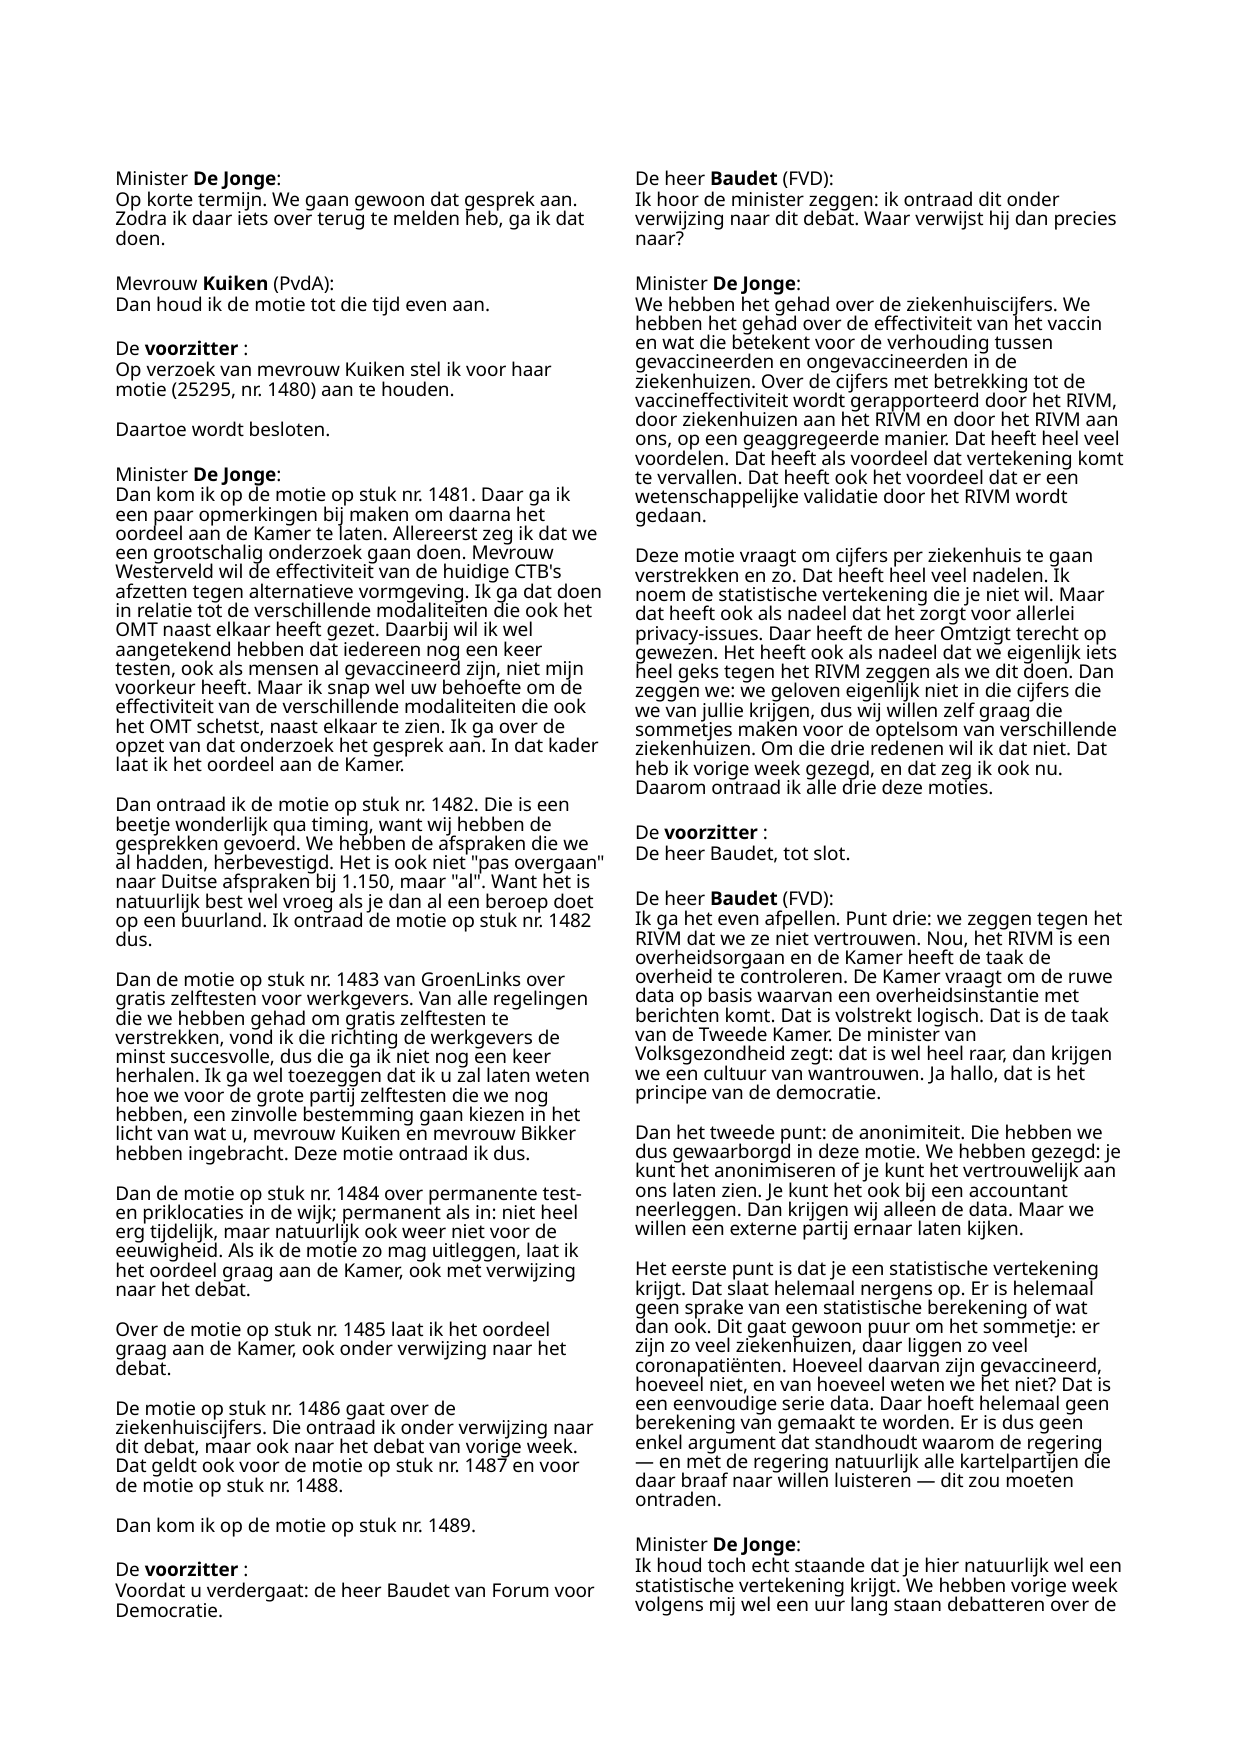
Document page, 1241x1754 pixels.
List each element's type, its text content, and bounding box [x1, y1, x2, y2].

text Minister De Jonge: [115, 165, 605, 191]
text Mevrouw Kuiken (PvdA): [115, 270, 605, 296]
text Over de motie op stuk nr. 1485 laat ik het oordeel graag aan de Kamer, ook onder verwijzing naar het debat. [115, 1321, 605, 1379]
text Dan kom ik op de motie op stuk nr. 1489. [115, 1517, 605, 1536]
text De heer Baudet (FVD): [635, 165, 1125, 191]
text Dan houd ik de motie tot die tijd even aan. [115, 296, 605, 315]
text Dan de motie op stuk nr. 1484 over permanente test- en priklocaties in de wijk; permanent als in: niet heel erg tijdelijk, maar natuurlijk ook weer niet voor de eeuwigheid. Als ik de motie zo mag uitleggen, laat ik het oordeel graag aan de Kamer, ook met verwijzing naar het debat. [115, 1184, 605, 1300]
text Minister De Jonge: [115, 461, 605, 486]
text We hebben het gehad over de ziekenhuiscijfers. We hebben het gehad over de effectiviteit van het vaccin en wat die betekent voor de verhouding tussen gevaccineerden en ongevaccineerden in de ziekenhuizen. Over de cijfers met betrekking tot de vaccineffectiviteit wordt gerapporteerd door het RIVM, door ziekenhuizen aan het RIVM en door het RIVM aan ons, op een geaggregeerde manier. Dat heeft heel veel voordelen. Dat heeft als voordeel dat vertekening komt te vervallen. Dat heeft ook het voordeel dat er een wetenschappelijke validatie door het RIVM wordt gedaan. [635, 296, 1125, 527]
text Minister De Jonge: [635, 1532, 1125, 1557]
text Op korte termijn. We gaan gewoon dat gesprek aan. Zodra ik daar iets over terug te melden heb, ga ik dat doen. [115, 191, 605, 249]
text Dan het tweede punt: de anonimiteit. Die hebben we dus gewaarborgd in deze motie. We hebben gezegd: je kunt het anonimiseren of je kunt het vertrouwelijk aan ons laten zien. Je kunt het ook bij een accountant neerleggen. Dan krijgen wij alleen de data. Maar we willen een externe partij ernaar laten kijken. [635, 1124, 1125, 1239]
text Dan kom ik op de motie op stuk nr. 1481. Daar ga ik een paar opmerkingen bij maken om daarna het oordeel aan de Kamer te laten. Allereerst zeg ik dat we een grootschalig onderzoek gaan doen. Mevrouw Westerveld wil de effectiviteit van de huidige CTB's afzetten tegen alternatieve vormgeving. Ik ga dat doen in relatie tot de verschillende modaliteiten die ook het OMT naast elkaar heeft gezet. Daarbij wil ik wel aangetekend hebben dat iedereen nog een keer testen, ook als mensen al gevaccineerd zijn, niet mijn voorkeur heeft. Maar ik snap wel uw behoefte om de effectiviteit van de verschillende modaliteiten die ook het OMT schetst, naast elkaar te zien. Ik ga over de opzet van dat onderzoek het gesprek aan. In dat kader laat ik het oordeel aan de Kamer. [115, 486, 605, 776]
text De voorzitter : [635, 819, 1125, 844]
text Ik hoor de minister zeggen: ik ontraad dit onder verwijzing naar dit debat. Waar verwijst hij dan precies naar? [635, 191, 1125, 249]
text Ik ga het even afpellen. Punt drie: we zeggen tegen het RIVM dat we ze niet vertrouwen. Nou, het RIVM is een overheidsorgaan en de Kamer heeft de taak de overheid te controleren. De Kamer vraagt om de ruwe data op basis waarvan een overheidsinstantie met berichten komt. Dat is volstrekt logisch. Dat is de taak van de Tweede Kamer. De minister van Volksgezondheid zegt: dat is wel heel raar, dan krijgen we een cultuur van wantrouwen. Ja hallo, dat is het principe van de democratie. [635, 910, 1125, 1103]
text Op verzoek van mevrouw Kuiken stel ik voor haar motie (25295, nr. 1480) aan te houden. [115, 361, 605, 400]
text De motie op stuk nr. 1486 gaat over de ziekenhuiscijfers. Die ontraad ik onder verwijzing naar dit debat, maar ook naar het debat van vorige week. Dat geldt ook voor de motie op stuk nr. 1487 en voor de motie op stuk nr. 1488. [115, 1399, 605, 1496]
text De voorzitter : [115, 336, 605, 361]
text De voorzitter : [115, 1557, 605, 1582]
text Daartoe wordt besloten. [115, 421, 605, 440]
text Dan ontraad ik de motie op stuk nr. 1482. Die is een beetje wonderlijk qua timing, want wij hebben de gesprekken gevoerd. We hebben de afspraken die we al hadden, herbevestigd. Het is ook niet "pas overgaan" naar Duitse afspraken bij 1.150, maar "al". Want het is natuurlijk best wel vroeg als je dan al een beroep doet op een buurland. Ik ontraad de motie op stuk nr. 1482 dus. [115, 796, 605, 950]
text De heer Baudet, tot slot. [635, 844, 1125, 864]
text Ik houd toch echt staande dat je hier natuurlijk wel een statistische vertekening krijgt. We hebben vorige week volgens mij wel een uur lang staan debatteren over de [635, 1557, 1125, 1615]
text Deze motie vraagt om cijfers per ziekenhuis te gaan verstrekken en zo. Dat heeft heel veel nadelen. Ik noem de statistische vertekening die je niet wil. Maar dat heeft ook als nadeel dat het zorgt voor allerlei privacy-issues. Daar heeft de heer Omtzigt terecht op gewezen. Het heeft ook als nadeel dat we eigenlijk iets heel geks tegen het RIVM zeggen als we dit doen. Dan zeggen we: we geloven eigenlijk niet in die cijfers die we van jullie krijgen, dus wij willen zelf graag die sommetjes maken voor de optelsom van verschillende ziekenhuizen. Om die drie redenen wil ik dat niet. Dat heb ik vorige week gezegd, en dat zeg ik ook nu. Daarom ontraad ik alle drie deze moties. [635, 547, 1125, 798]
text Minister De Jonge: [635, 270, 1125, 296]
text Dan de motie op stuk nr. 1483 van GroenLinks over gratis zelftesten voor werkgevers. Van alle regelingen die we hebben gehad om gratis zelftesten te verstrekken, vond ik die richting de werkgevers de minst succesvolle, dus die ga ik niet nog een keer herhalen. Ik ga wel toezeggen dat ik u zal laten weten hoe we voor de grote partij zelftesten die we nog hebben, een zinvolle bestemming gaan kiezen in het licht van wat u, mevrouw Kuiken en mevrouw Bikker hebben ingebracht. Deze motie ontraad ik dus. [115, 971, 605, 1164]
text De heer Baudet (FVD): [635, 885, 1125, 910]
text Het eerste punt is dat je een statistische vertekening krijgt. Dat slaat helemaal nergens op. Er is helemaal geen sprake van een statistische berekening of wat dan ook. Dit gaat gewoon puur om het sommetje: er zijn zo veel ziekenhuizen, daar liggen zo veel coronapatiënten. Hoeveel daarvan zijn gevaccineerd, hoeveel niet, en van hoeveel weten we het niet? Dat is een eenvoudige serie data. Daar hoeft helemaal geen berekening van gemaakt te worden. Er is dus geen enkel argument dat standhoudt waarom de regering — en met de regering natuurlijk alle kartelpartijen die daar braaf naar willen luisteren — dit zou moeten ontraden. [635, 1260, 1125, 1511]
text Voordat u verdergaat: de heer Baudet van Forum voor Democratie. [115, 1582, 605, 1621]
